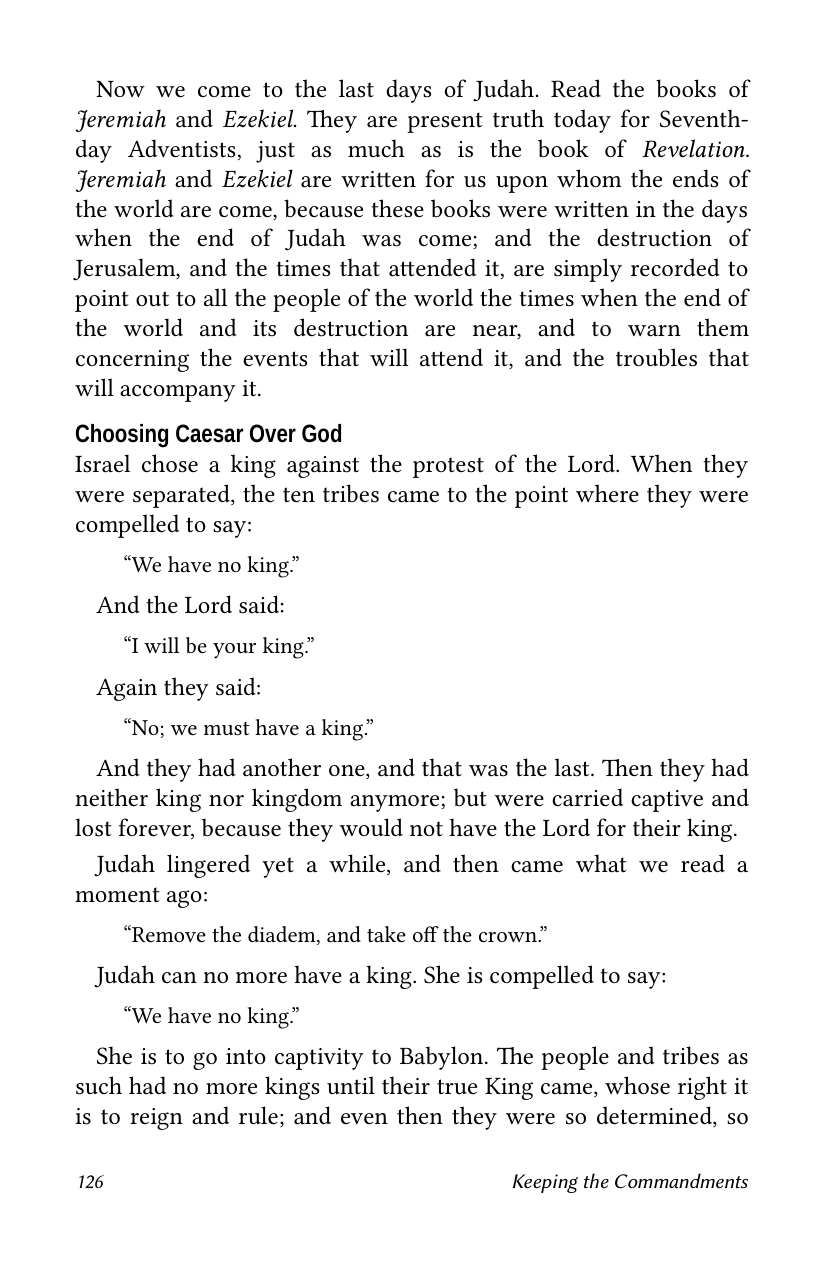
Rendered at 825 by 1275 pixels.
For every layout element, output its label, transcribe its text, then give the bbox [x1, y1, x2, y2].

text Judah can no more have a king. She is compelled to say: [75, 961, 750, 989]
text “Remove the diadem, and take off the crown.” [105, 922, 720, 948]
text She is to go into captivity to Babylon. The people and tribes as such had no more kings until their true King came, whose right it is to reign and rule; and even then they were so determined, so [75, 1042, 750, 1131]
text “We have no king.” [105, 552, 720, 578]
text “I will be your king.” [105, 633, 720, 659]
text And the Lord said: [75, 592, 750, 620]
subtitle Choosing Caesar Over God [75, 419, 750, 447]
text Now we come to the last days of Judah. Read the books of Jeremiah and Ezekiel. They are present truth today for Seventh-day Adventists, just as much as is the book of Revelation. Jeremiah and Ezekiel are written for us upon whom the ends of the world are come, because these books were written in the days when the end of Judah was come; and the destruction of Jerusalem, and the times that attended it, are simply recorded to point out to all the people of the world the times when the end of the world and its destruction are near, and to warn them concerning the events that will attend it, and the troubles that will accompany it. [75, 75, 750, 402]
text Judah lingered yet a while, and then came what we read a moment ago: [75, 850, 750, 908]
text “No; we must have a king.” [105, 715, 720, 741]
text “We have no king.” [105, 1003, 720, 1029]
text Again they said: [75, 673, 750, 701]
text And they had another one, and that was the last. Then they had neither king nor kingdom anymore; but were carried captive and lost forever, because they would not have the Lord for their king. [75, 754, 750, 842]
text Israel chose a king against the protest of the Lord. When they were separated, the ten tribes came to the point where they were compelled to say: [75, 451, 750, 539]
